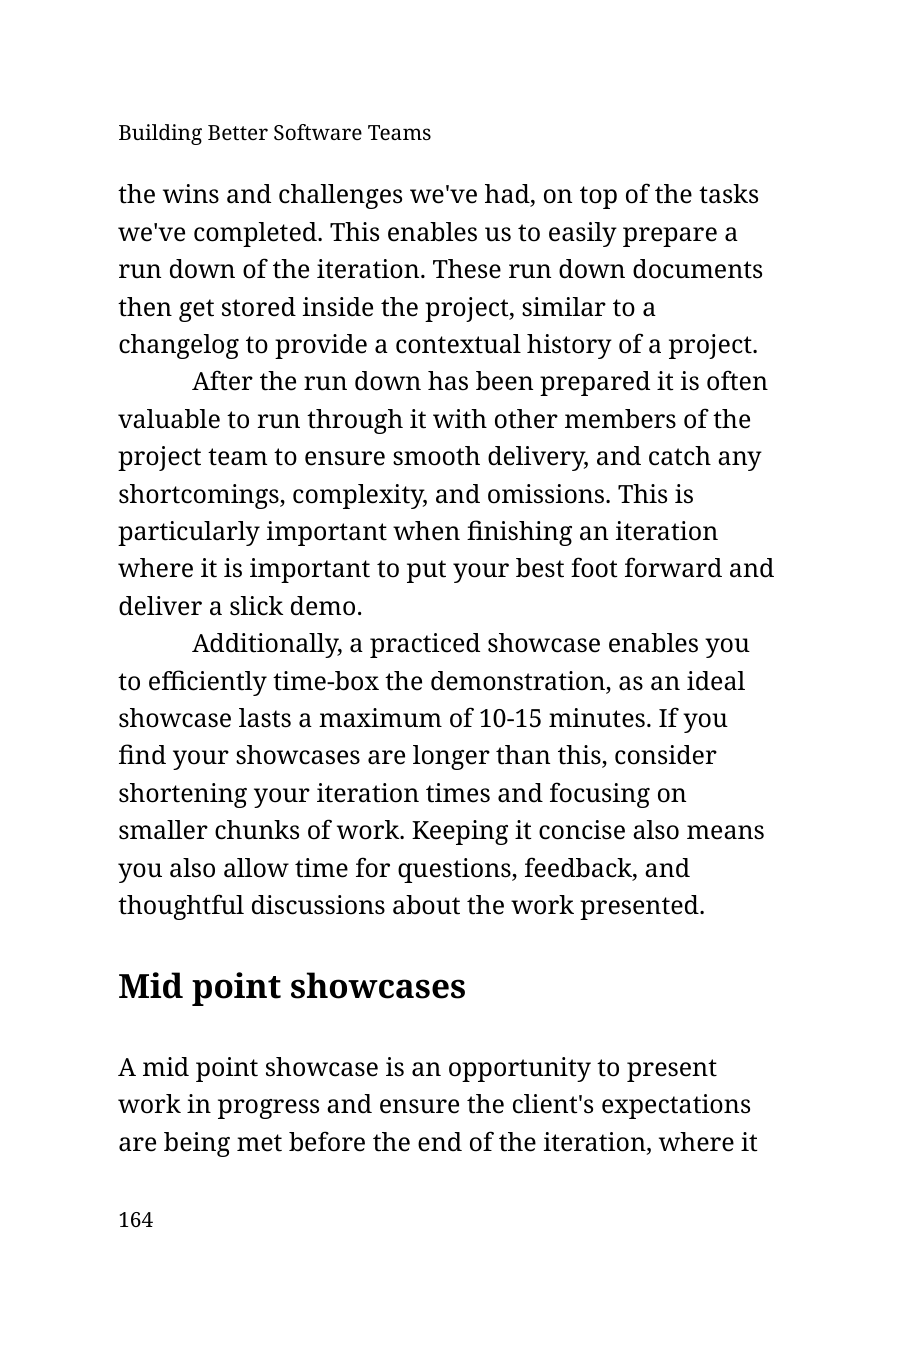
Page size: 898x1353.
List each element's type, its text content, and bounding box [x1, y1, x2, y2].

text A mid point showcase is an opportunity to present work in progress and ensure the client's expectations are being met before the end of the iteration, where it [118, 1050, 779, 1158]
text Additionally, a practiced showcase enables you to efficiently time-box the demonstration, as an ideal showcase lasts a maximum of 10-15 minutes. If you find your showcases are longer than this, consider shortening your iteration times and focusing on smaller chunks of work. Keeping it concise also means you also allow time for questions, feedback, and thoughtful discussions about the work presented. [118, 626, 779, 922]
text After the run down has been prepared it is often valuable to run through it with other members of the project team to ensure smooth delivery, and catch any shortcomings, complexity, and omissions. This is particularly important when finishing an iteration where it is important to put your best foot forward and deliver a slick demo. [118, 364, 779, 622]
text the wins and challenges we've had, on top of the tasks we've completed. This enables us to easily prepare a run down of the iteration. These run down documents then get stored inside the project, similar to a changelog to provide a contextual history of a project. [118, 177, 779, 361]
subtitle Mid point showcases [118, 962, 779, 1008]
